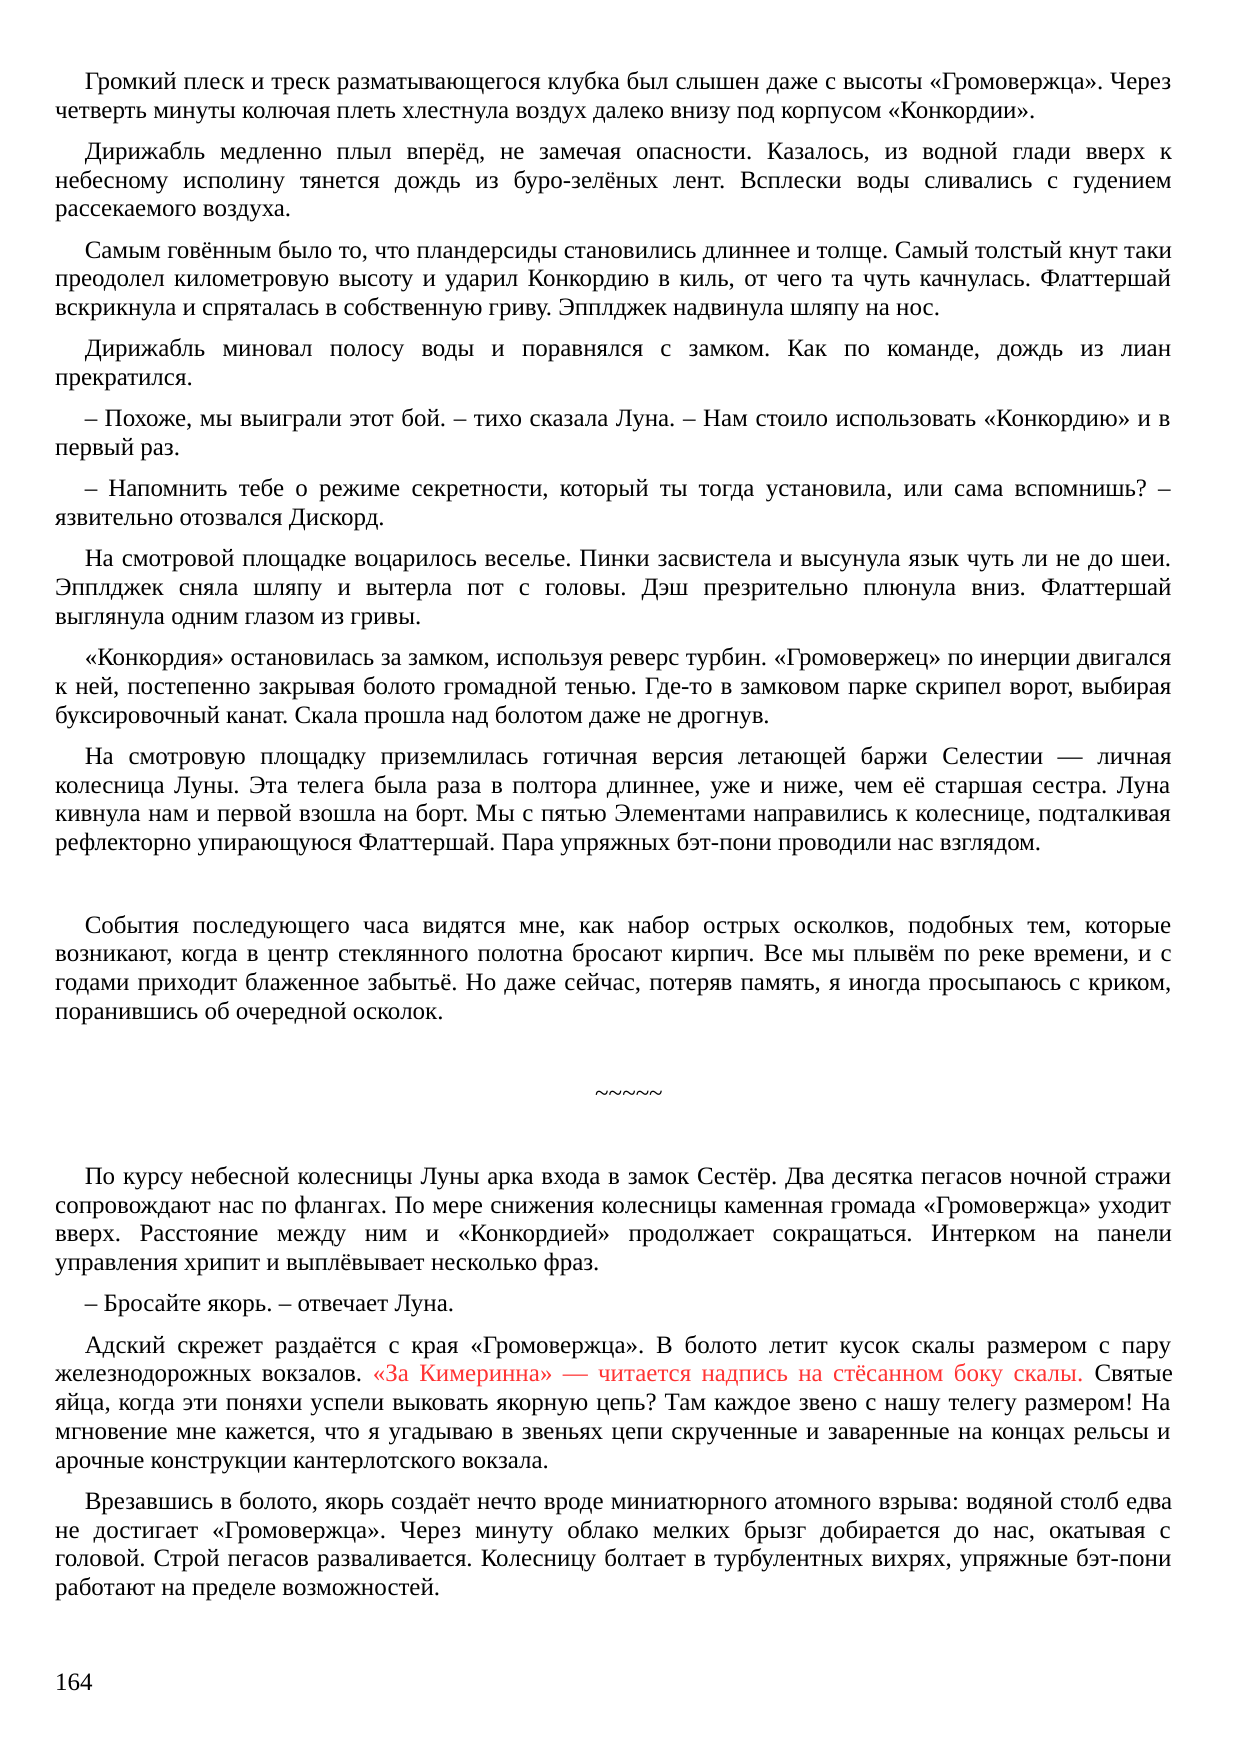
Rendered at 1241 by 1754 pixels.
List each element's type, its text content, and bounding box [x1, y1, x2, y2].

text Дирижабль миновал полосу воды и поравнялся с замком. Как по команде, дождь из лиан прекратился. [55, 333, 1173, 391]
text Самым говённым было то, что пландерсиды становились длиннее и толще. Самый толстый кнут таки преодолел километровую высоту и ударил Конкордию в киль, от чего та чуть качнулась. Флаттершай вскрикнула и спряталась в собственную гриву. Эпплджек надвинула шляпу на нос. [55, 235, 1173, 321]
text – Бросайте якорь. – отвечает Луна. [55, 1288, 1173, 1317]
text По курсу небесной колесницы Луны арка входа в замок Сестёр. Два десятка пегасов ночной стражи сопровождают нас по флангах. По мере снижения колесницы каменная громада «Громовержца» уходит вверх. Расстояние между ним и «Конкордией» продолжает сокращаться. Интерком на панели управления хрипит и выплёвывает несколько фраз. [55, 1161, 1173, 1276]
text Дирижабль медленно плыл вперёд, не замечая опасности. Казалось, из водной глади вверх к небесному исполину тянется дождь из буро-зелёных лент. Всплески воды сливались с гудением рассекаемого воздуха. [55, 136, 1173, 222]
text ~~~~~ [55, 1078, 1173, 1107]
text – Похоже, мы выиграли этот бой. – тихо сказала Луна. – Нам стоило использовать «Конкордию» и в первый раз. [55, 403, 1173, 461]
text Врезавшись в болото, якорь создаёт нечто вроде миниатюрного атомного взрыва: водяной столб едва не достигает «Громовержца». Через минуту облако мелких брызг добирается до нас, окатывая с головой. Строй пегасов разваливается. Колесницу болтает в турбулентных вихрях, упряжные бэт-пони работают на пределе возможностей. [55, 1486, 1173, 1601]
text «Конкордия» остановилась за замком, используя реверс турбин. «Громовержец» по инерции двигался к ней, постепенно закрывая болото громадной тенью. Где-то в замковом парке скрипел ворот, выбирая буксировочный канат. Скала прошла над болотом даже не дрогнув. [55, 642, 1173, 728]
text Громкий плеск и треск разматывающегося клубка был слышен даже с высоты «Громовержца». Через четверть минуты колючая плеть хлестнула воздух далеко внизу под корпусом «Конкордии». [55, 66, 1173, 123]
text – Напомнить тебе о режиме секретности, который ты тогда установила, или сама вспомнишь? – язвительно отозвался Дискорд. [55, 473, 1173, 531]
text Адский скрежет раздаётся с края «Громовержца». В болото летит кусок скалы размером с пару железнодорожных вокзалов. «За Кимеринна» — читается надпись на стёсанном боку скалы. Святые яйца, когда эти поняхи успели выковать якорную цепь? Там каждое звено с нашу телегу размером! На мгновение мне кажется, что я угадываю в звеньях цепи скрученные и заваренные на концах рельсы и арочные конструкции кантерлотского вокзала. [55, 1330, 1173, 1473]
text События последующего часа видятся мне, как набор острых осколков, подобных тем, которые возникают, когда в центр стеклянного полотна бросают кирпич. Все мы плывём по реке времени, и с годами приходит блаженное забытьё. Но даже сейчас, потеряв память, я иногда просыпаюсь с криком, поранившись об очередной осколок. [55, 910, 1173, 1025]
text На смотровую площадку приземлилась готичная версия летающей баржи Селестии — личная колесница Луны. Эта телега была раза в полтора длиннее, уже и ниже, чем её старшая сестра. Луна кивнула нам и первой взошла на борт. Мы с пятью Элементами направились к колеснице, подталкивая рефлекторно упирающуюся Флаттершай. Пара упряжных бэт-пони проводили нас взглядом. [55, 741, 1173, 856]
text На смотровой площадке воцарилось веселье. Пинки засвистела и высунула язык чуть ли не до шеи. Эпплджек сняла шляпу и вытерла пот с головы. Дэш презрительно плюнула вниз. Флаттершай выглянула одним глазом из гривы. [55, 543, 1173, 630]
